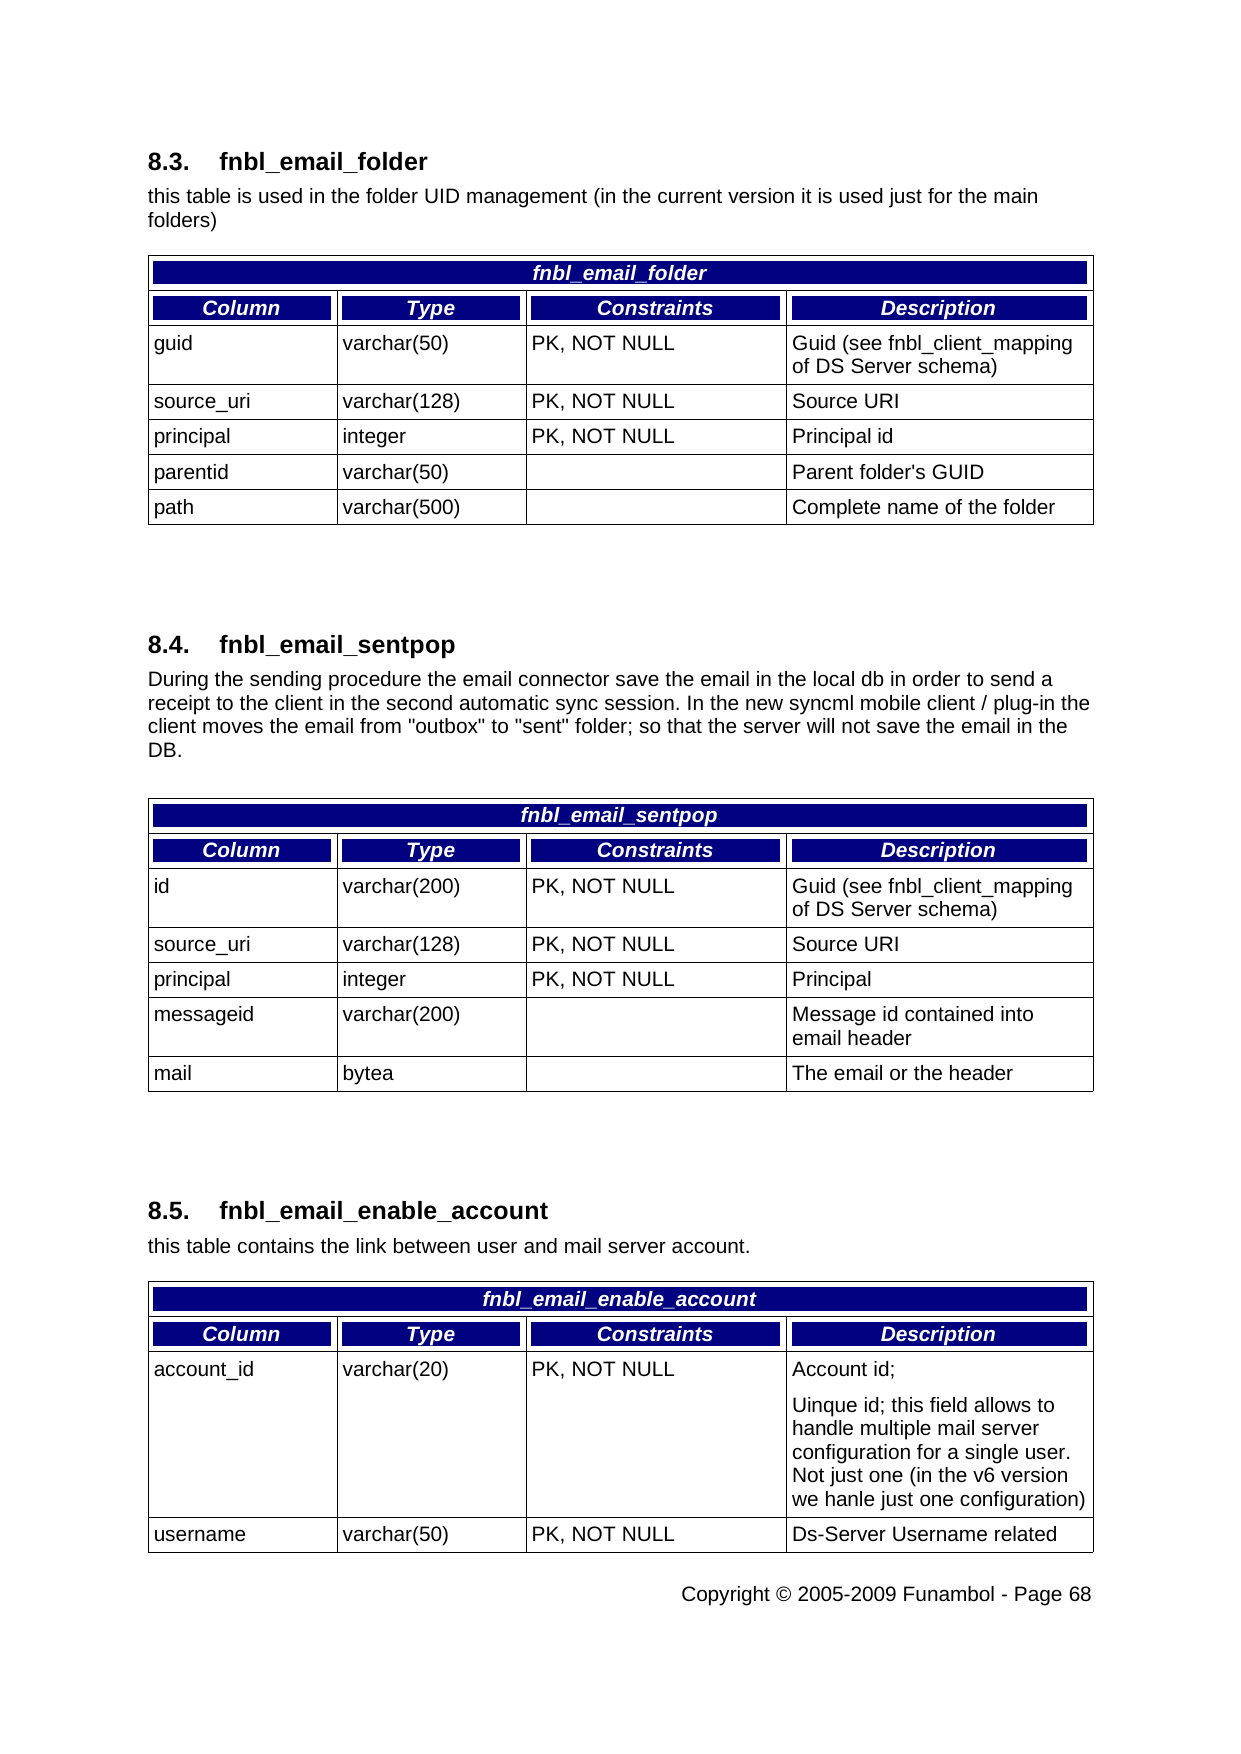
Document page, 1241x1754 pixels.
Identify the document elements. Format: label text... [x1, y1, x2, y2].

table_cell integer [338, 420, 526, 454]
table_cell PK, NOT NULL [527, 1352, 786, 1517]
table_header fnbl_email_enable_account [149, 1282, 1093, 1316]
table_cell Type [338, 291, 526, 325]
text this table contains the link between user and mail server account. [148, 1234, 1093, 1258]
table_cell source_uri [149, 385, 337, 419]
table_cell Principal id [787, 420, 1093, 454]
table_cell Ds-Server Username related [787, 1518, 1093, 1552]
subtitle fnbl_email_sentpop [148, 631, 1093, 659]
table_cell [527, 1057, 786, 1091]
table_cell Source URI [787, 928, 1093, 962]
table_cell Column [149, 834, 337, 868]
table_cell principal [149, 963, 337, 997]
table_cell Account id; Uinque id; this field allows to handle multiple mail server configuration for a single user. Not just one (in the v6 version we hanle just one configuration) [787, 1352, 1093, 1517]
table_cell Guid (see fnbl_client_mapping of DS Server schema) [787, 869, 1093, 927]
table_cell varchar(50) [338, 455, 526, 489]
table_cell Description [787, 1317, 1093, 1351]
table_cell Constraints [527, 834, 786, 868]
table_cell PK, NOT NULL [527, 1518, 786, 1552]
table_cell PK, NOT NULL [527, 385, 786, 419]
table_cell varchar(20) [338, 1352, 526, 1517]
text During the sending procedure the email connector save the email in the local db in order to send a receipt to the client in the second automatic sync session. In the new syncml mobile client / plug-in the client moves the email from "outbox" to "sent" folder; so that the server will not save the email in the DB. [148, 668, 1093, 762]
table_cell Constraints [527, 291, 786, 325]
table_cell source_uri [149, 928, 337, 962]
table_cell bytea [338, 1057, 526, 1091]
table_cell Description [787, 291, 1093, 325]
table_cell Column [149, 291, 337, 325]
table_cell [527, 998, 786, 1056]
table_cell Guid (see fnbl_client_mapping of DS Server schema) [787, 326, 1093, 384]
table_cell Column [149, 1317, 337, 1351]
table_cell [527, 490, 786, 524]
table_cell Message id contained into email header [787, 998, 1093, 1056]
table_cell The email or the header [787, 1057, 1093, 1091]
table_cell PK, NOT NULL [527, 326, 786, 384]
table_cell varchar(128) [338, 385, 526, 419]
table_cell varchar(128) [338, 928, 526, 962]
table_cell Constraints [527, 1317, 786, 1351]
table_header fnbl_email_sentpop [149, 799, 1093, 833]
subtitle fnbl_email_folder [148, 148, 1093, 176]
table_cell mail [149, 1057, 337, 1091]
table_cell Principal [787, 963, 1093, 997]
table_header fnbl_email_folder [149, 256, 1093, 290]
table_cell path [149, 490, 337, 524]
table_cell PK, NOT NULL [527, 420, 786, 454]
table_cell account_id [149, 1352, 337, 1517]
table_cell id [149, 869, 337, 927]
table_cell username [149, 1518, 337, 1552]
table_cell messageid [149, 998, 337, 1056]
table_cell Type [338, 1317, 526, 1351]
table_cell [527, 455, 786, 489]
table_cell varchar(50) [338, 1518, 526, 1552]
text this table is used in the folder UID management (in the current version it is used just for the main folders) [148, 184, 1093, 232]
table_cell PK, NOT NULL [527, 928, 786, 962]
table_cell integer [338, 963, 526, 997]
table_cell varchar(50) [338, 326, 526, 384]
table_cell PK, NOT NULL [527, 963, 786, 997]
table_cell Description [787, 834, 1093, 868]
subtitle fnbl_email_enable_account [148, 1197, 1093, 1225]
table_cell parentid [149, 455, 337, 489]
table_cell Parent folder's GUID [787, 455, 1093, 489]
table_cell PK, NOT NULL [527, 869, 786, 927]
table_cell guid [149, 326, 337, 384]
table_cell Source URI [787, 385, 1093, 419]
table_cell varchar(500) [338, 490, 526, 524]
table_cell Type [338, 834, 526, 868]
table_cell principal [149, 420, 337, 454]
table_cell Complete name of the folder [787, 490, 1093, 524]
table_cell varchar(200) [338, 998, 526, 1056]
table_cell varchar(200) [338, 869, 526, 927]
